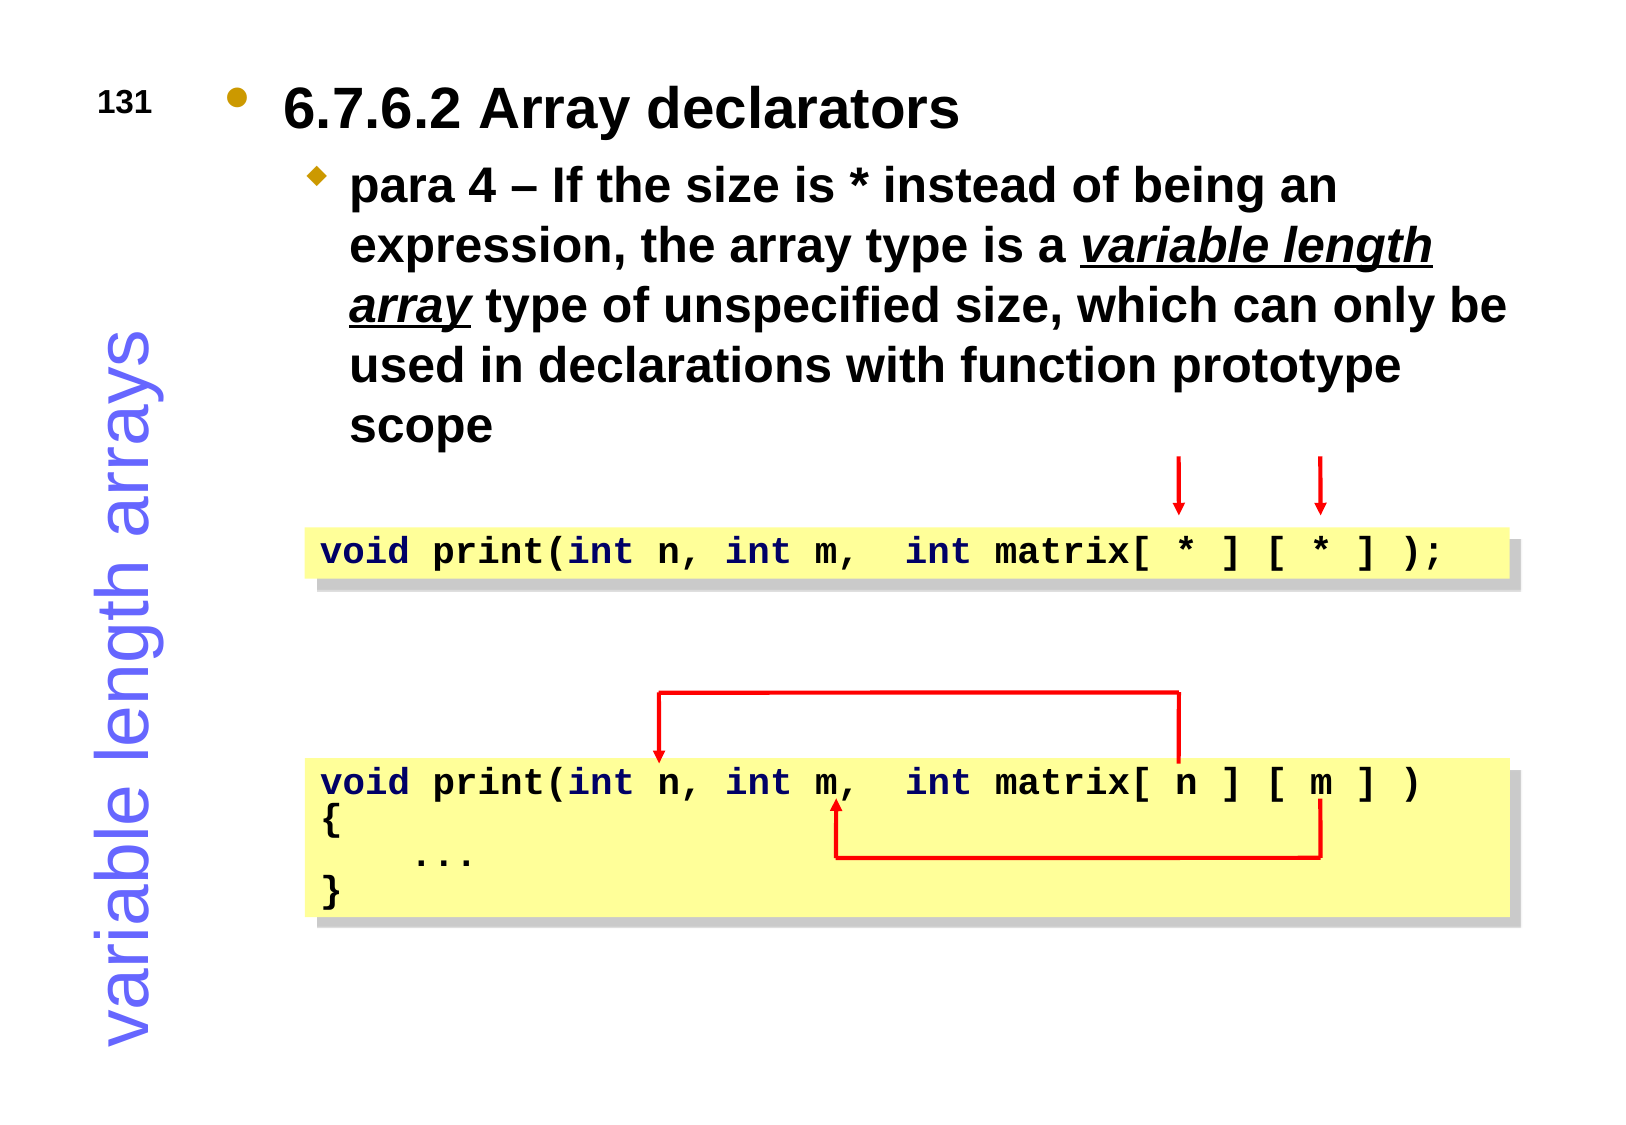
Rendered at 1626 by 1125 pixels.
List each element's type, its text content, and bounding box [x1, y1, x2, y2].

title variable length arrays [50, 187, 188, 1063]
text_box void print(int n, int m, int matrix[ n ] [ m ] ) { ... } [304, 758, 1510, 918]
text_box void print(int n, int m, int matrix[ * ] [ * ] ); [304, 527, 1510, 579]
list 6.7.6.2 Array declarators para 4 – If the size is * instead of being an expression, the array type is a variable length array type of unspecified size, which can only be used in declarations with function prototype scope [212, 62, 1550, 1063]
